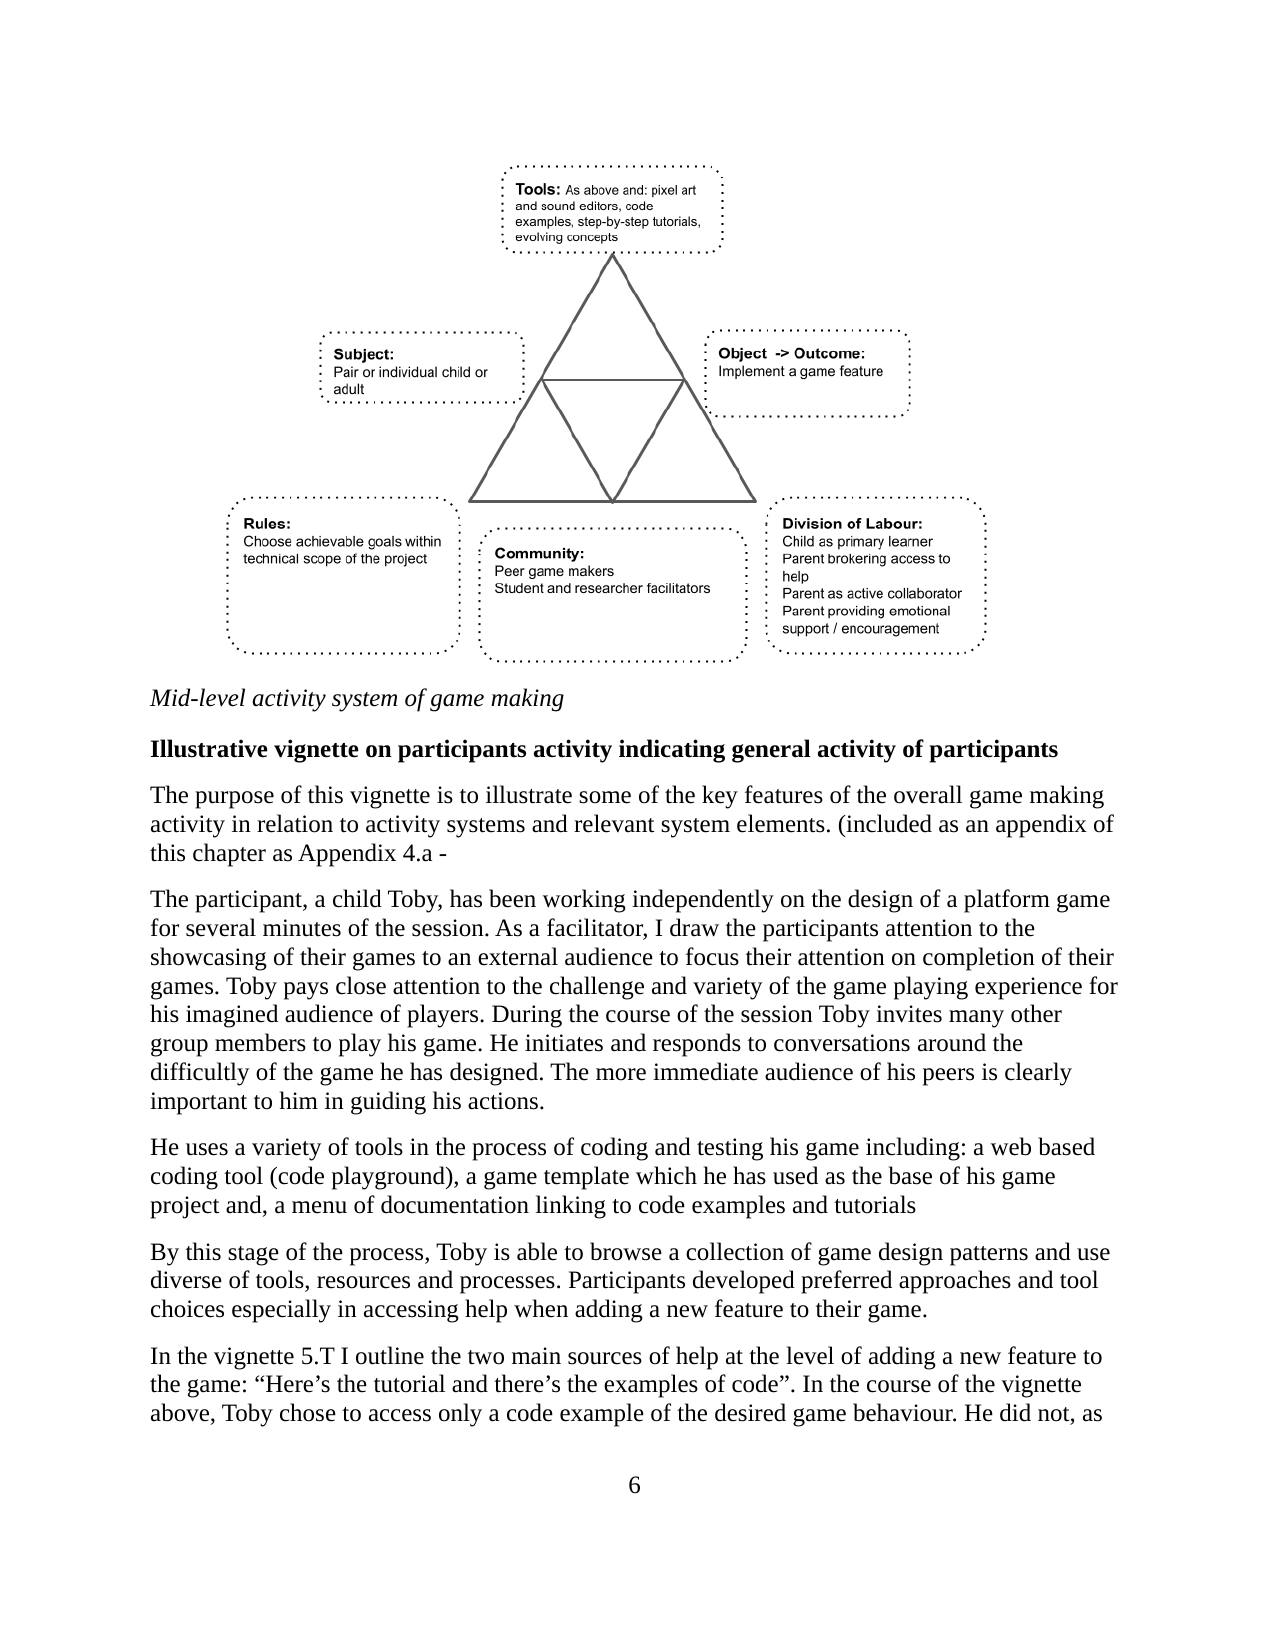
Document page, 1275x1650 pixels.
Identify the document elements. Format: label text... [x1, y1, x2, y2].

text Mid-level activity system of game making [150, 683, 1125, 712]
text He uses a variety of tools in the process of coding and testing his game including: a web based coding tool (code playground), a game template which he has used as the base of his game project and, a menu of documentation linking to code examples and tutorials [150, 1132, 1125, 1219]
text The purpose of this vignette is to illustrate some of the key features of the overall game making activity in relation to activity systems and relevant system elements. (included as an appendix of this chapter as Appendix 4.a - [150, 780, 1125, 867]
text By this stage of the process, Toby is able to browse a collection of game design patterns and use diverse of tools, resources and processes. Participants developed preferred approaches and tool choices especially in accessing help when adding a new feature to their game. [150, 1237, 1125, 1323]
text The participant, a child Toby, has been working independently on the design of a platform game for several minutes of the session. As a facilitator, I draw the participants attention to the showcasing of their games to an external audience to focus their attention on completion of their games. Toby pays close attention to the challenge and variety of the game playing experience for his imagined audience of players. During the course of the session Toby invites many other group members to play his game. He initiates and responds to conversations around the difficultly of the game he has designed. The more immediate audience of his peers is clearly important to him in guiding his actions. [150, 884, 1125, 1114]
text In the vignette 5.T I outline the two main sources of help at the level of adding a new feature to the game: “Here’s the tutorial and there’s the examples of code”. In the course of the vignette above, Toby chose to access only a code example of the desired game behaviour. He did not, as [150, 1341, 1125, 1427]
text Illustrative vignette on participants activity indicating general activity of participants [150, 734, 1125, 762]
picture [150, 150, 1077, 671]
